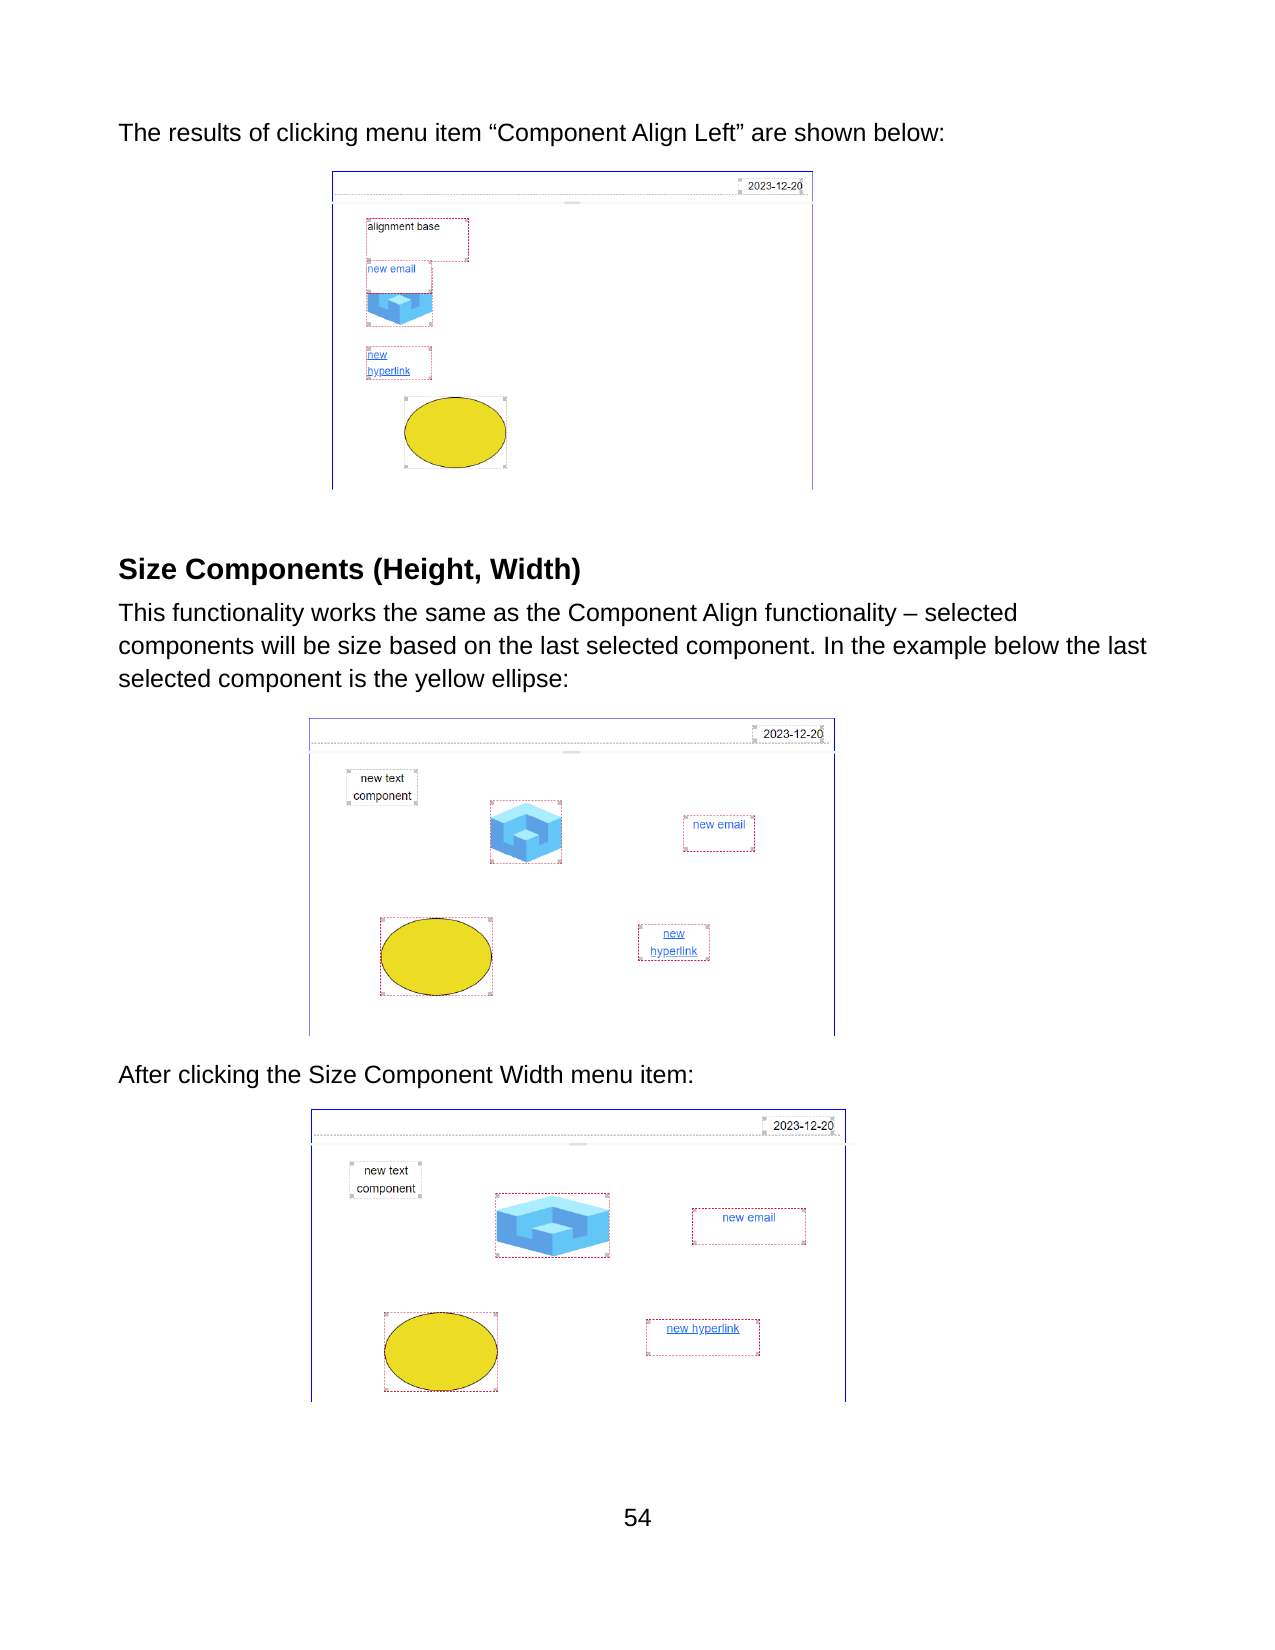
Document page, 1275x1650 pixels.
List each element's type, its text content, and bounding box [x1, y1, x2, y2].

subtitle Size Components (Height, Width) [118, 552, 1157, 585]
text The results of clicking menu item “Component Align Left” are shown below: [118, 118, 1157, 147]
picture [329, 168, 817, 495]
picture [306, 1103, 855, 1402]
text After clicking the Size Component Width menu item: [118, 1060, 1157, 1089]
picture [302, 713, 839, 1036]
text This functionality works the same as the Component Align functionality – selected components will be size based on the last selected component. In the example below the last selected component is the yellow ellipse: [118, 598, 1157, 693]
